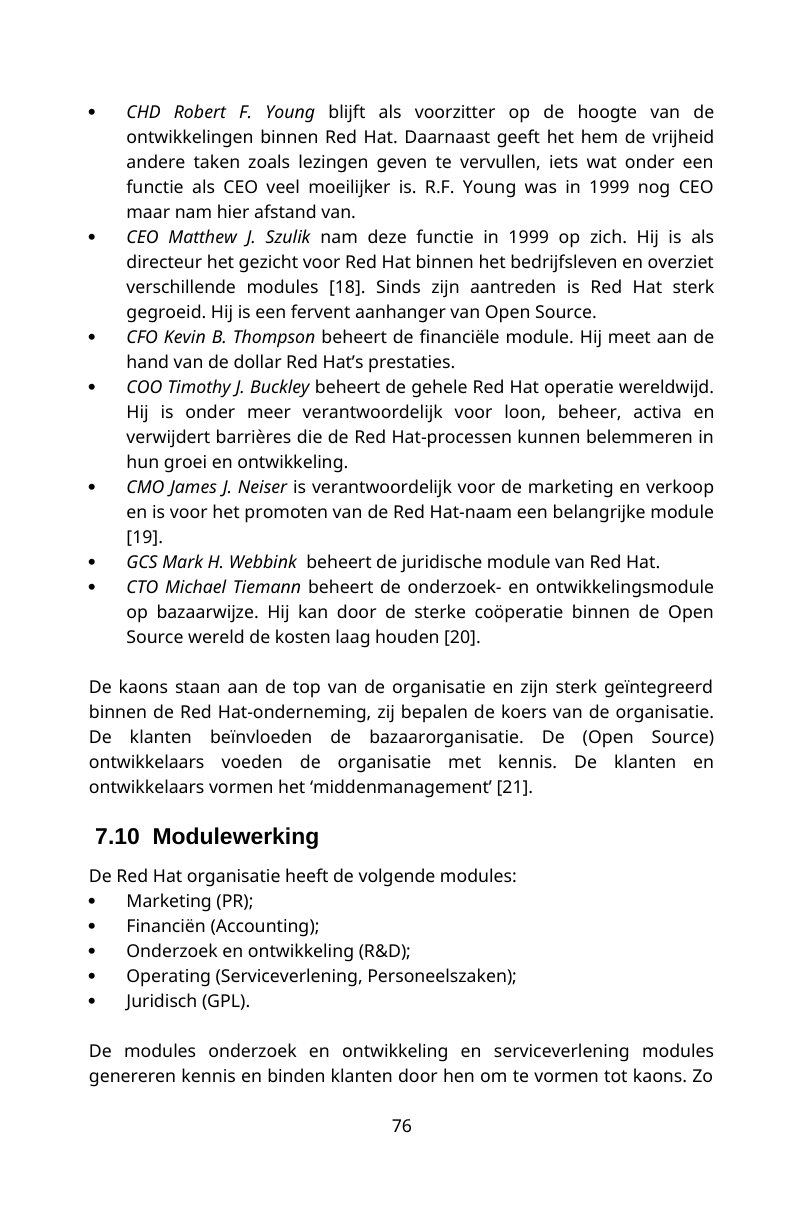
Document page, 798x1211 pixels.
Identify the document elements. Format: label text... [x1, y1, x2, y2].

list GCS Mark H. Webbink beheert de juridische module van Red Hat. [89, 549, 715, 574]
list CEO Matthew J. Szulik nam deze functie in 1999 op zich. Hij is als directeur het gezicht voor Red Hat binnen het bedrijfsleven en overziet verschillende modules [18]. Sinds zijn aantreden is Red Hat sterk gegroeid. Hij is een fervent aanhanger van Open Source. [89, 224, 715, 324]
text De kaons staan aan de top van de organisatie en zijn sterk geïntegreerd binnen de Red Hat-onderneming, zij bepalen de koers van de organisatie. De klanten beïnvloeden de bazaarorganisatie. De (Open Source) ontwikkelaars voeden de organisatie met kennis. De klanten en ontwikkelaars vormen het ‘middenmanagement’ [21]. [89, 674, 715, 799]
list CMO James J. Neiser is verantwoordelijk voor de marketing en verkoop en is voor het promoten van de Red Hat-naam een belangrijke module [19]. [89, 474, 715, 549]
list Onderzoek en ontwikkeling (R&D); [89, 937, 715, 962]
list CHD Robert F. Young blijft als voorzitter op de hoogte van de ontwikkelingen binnen Red Hat. Daarnaast geeft het hem de vrijheid andere taken zoals lezingen geven te vervullen, iets wat onder een functie als CEO veel moeilijker is. R.F. Young was in 1999 nog CEO maar nam hier afstand van. [89, 99, 715, 224]
list CTO Michael Tiemann beheert de onderzoek- en ontwikkelingsmodule op bazaarwijze. Hij kan door de sterke coöperatie binnen de Open Source wereld de kosten laag houden [20]. [89, 574, 715, 649]
list COO Timothy J. Buckley beheert de gehele Red Hat operatie wereldwijd. Hij is onder meer verantwoordelijk voor loon, beheer, activa en verwijdert barrières die de Red Hat-processen kunnen belemmeren in hun groei en ontwikkeling. [89, 374, 715, 474]
list Financiën (Accounting); [89, 912, 715, 937]
subtitle 7.10 Modulewerking [89, 824, 715, 849]
list CFO Kevin B. Thompson beheert de financiële module. Hij meet aan de hand van de dollar Red Hat’s prestaties. [89, 324, 715, 374]
text De modules onderzoek en ontwikkeling en serviceverlening modules genereren kennis en binden klanten door hen om te vormen tot kaons. Zo [89, 1037, 715, 1087]
list Juridisch (GPL). [89, 987, 715, 1012]
list Operating (Serviceverlening, Personeelszaken); [89, 962, 715, 987]
text De Red Hat organisatie heeft de volgende modules: [89, 862, 715, 887]
list Marketing (PR); [89, 887, 715, 912]
